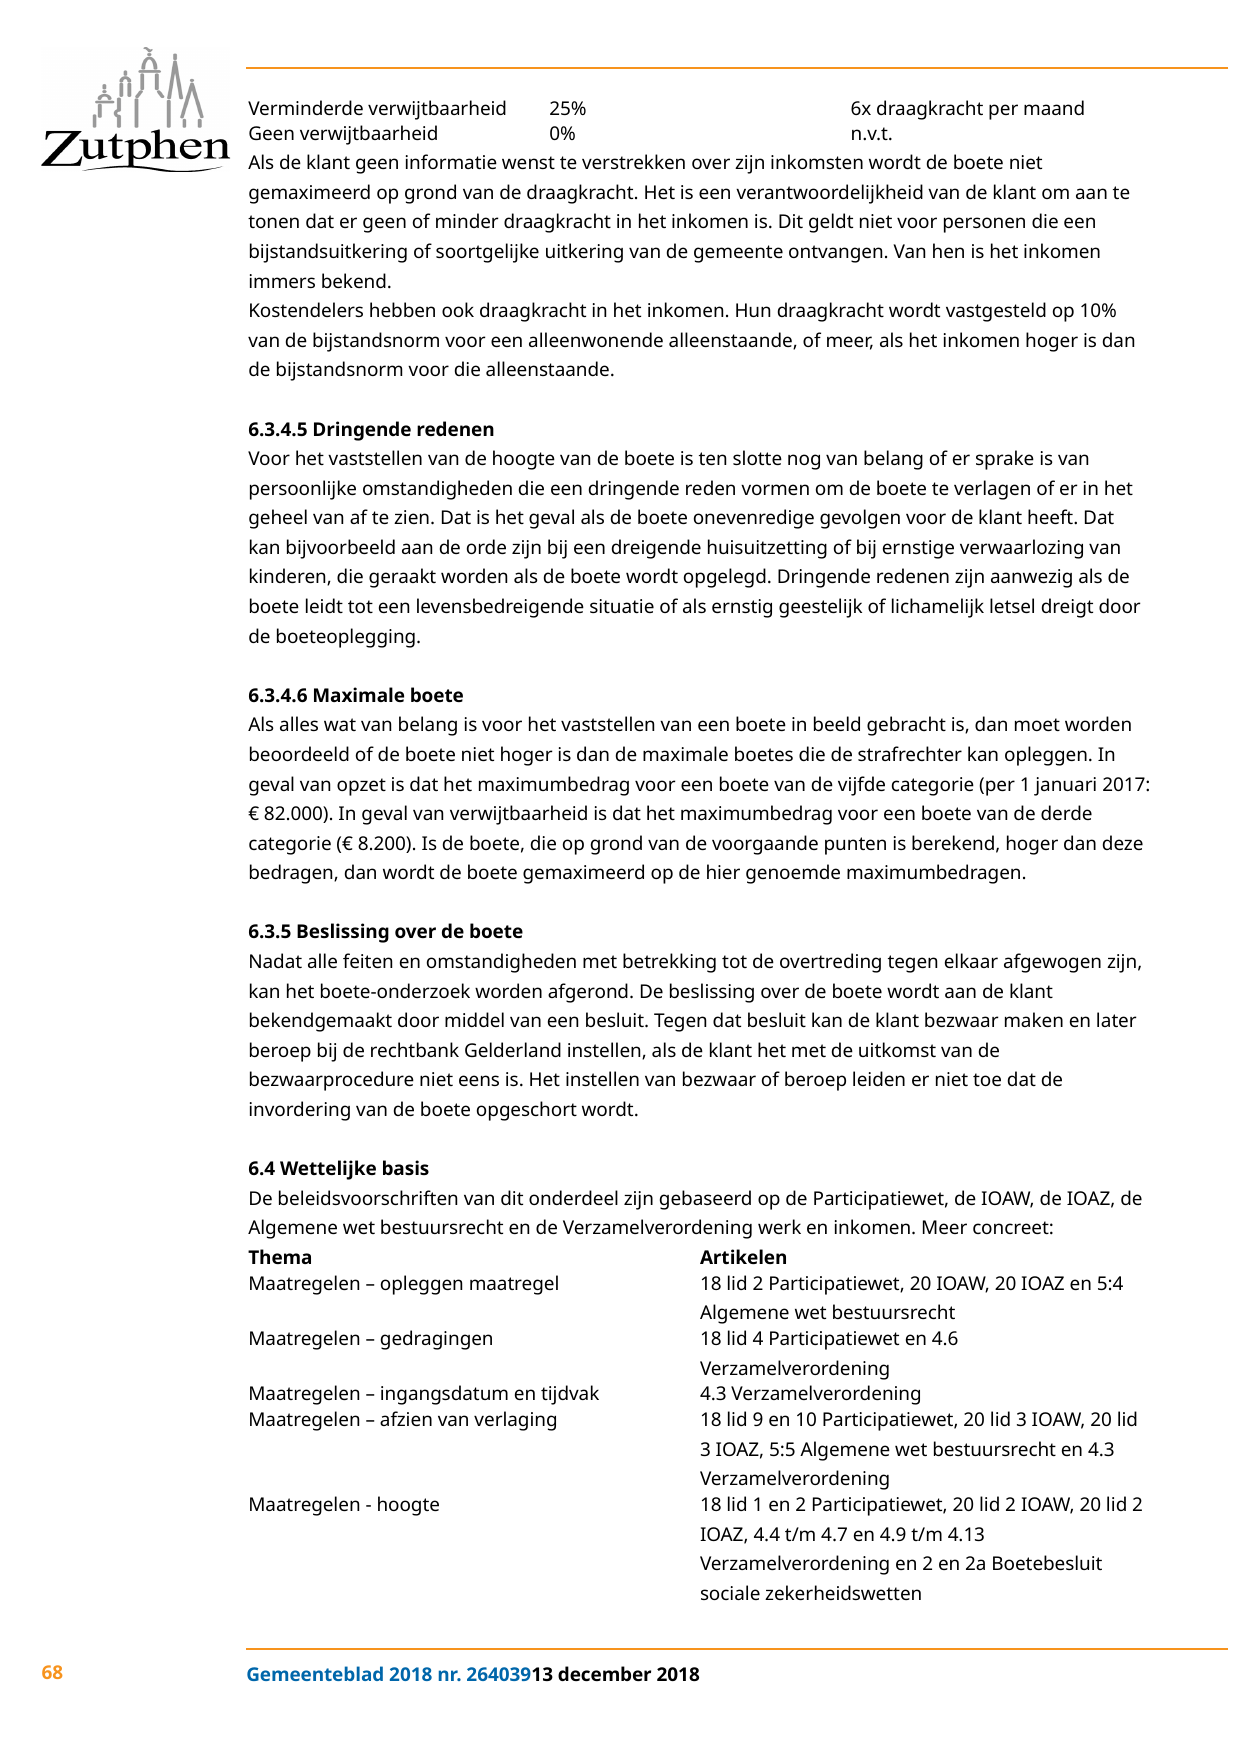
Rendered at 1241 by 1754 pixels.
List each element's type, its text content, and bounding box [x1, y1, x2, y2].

table_cell Maatregelen – afzien van verlaging [248, 1406, 700, 1491]
table_cell Geen verwijtbaarheid [248, 121, 549, 146]
text 6.3.4.6 Maximale boete [248, 682, 1152, 708]
table_cell 18 lid 9 en 10 Participatiewet, 20 lid 3 IOAW, 20 lid 3 IOAZ, 5:5 Algemene wet bestuursrecht en 4.3 Verzamelverordening [700, 1406, 1152, 1491]
table_cell n.v.t. [850, 121, 1152, 146]
text Als de klant geen informatie wenst te verstrekken over zijn inkomsten wordt de boete niet gemaximeerd op grond van de draagkracht. Het is een verantwoordelijkheid van de klant om aan te tonen dat er geen of minder draagkracht in het inkomen is. Dit geldt niet voor personen die een bijstandsuitkering of soortgelijke uitkering van de gemeente ontvangen. Van hen is het inkomen immers bekend. [248, 149, 1152, 293]
text 6.3.5 Beslissing over de boete [248, 919, 1152, 944]
table_cell 18 lid 4 Participatiewet en 4.6 Verzamelverordening [700, 1325, 1152, 1381]
text Nadat alle feiten en omstandigheden met betrekking tot de overtreding tegen elkaar afgewogen zijn, kan het boete-onderzoek worden afgerond. De beslissing over de boete wordt aan de klant bekendgemaakt door middel van een besluit. Tegen dat besluit kan de klant bezwaar maken en later beroep bij de rechtbank Gelderland instellen, als de klant het met de uitkomst van de bezwaarprocedure niet eens is. Het instellen van bezwaar of beroep leiden er niet toe dat de invordering van de boete opgeschort wordt. [248, 948, 1152, 1122]
table_cell Maatregelen - hoogte [248, 1491, 700, 1606]
table_cell Maatregelen – opleggen maatregel [248, 1270, 700, 1325]
table_header Thema [248, 1244, 700, 1270]
text 6.4 Wettelijke basis [248, 1155, 1152, 1181]
text Kostendelers hebben ook draagkracht in het inkomen. Hun draagkracht wordt vastgesteld op 10% van de bijstandsnorm voor een alleenwonende alleenstaande, of meer, als het inkomen hoger is dan de bijstandsnorm voor die alleenstaande. [248, 297, 1152, 382]
table_cell Verminderde verwijtbaarheid [248, 95, 549, 121]
table_cell 18 lid 2 Participatiewet, 20 IOAW, 20 IOAZ en 5:4 Algemene wet bestuursrecht [700, 1270, 1152, 1325]
table_cell 6x draagkracht per maand [850, 95, 1152, 121]
text De beleidsvoorschriften van dit onderdeel zijn gebaseerd op de Participatiewet, de IOAW, de IOAZ, de Algemene wet bestuursrecht en de Verzamelverordening werk en inkomen. Meer concreet: [248, 1185, 1152, 1240]
table_cell 25% [549, 95, 850, 121]
text 6.3.4.5 Dringende redenen [248, 416, 1152, 441]
table_header Artikelen [700, 1244, 1152, 1270]
table_cell 4.3 Verzamelverordening [700, 1381, 1152, 1406]
table_cell 18 lid 1 en 2 Participatiewet, 20 lid 2 IOAW, 20 lid 2 IOAZ, 4.4 t/m 4.7 en 4.9 t/m 4.13 Verzamelverordening en 2 en 2a Boetebesluit sociale zekerheidswetten [700, 1491, 1152, 1606]
table_cell 0% [549, 121, 850, 146]
table_cell Maatregelen – gedragingen [248, 1325, 700, 1381]
text Voor het vaststellen van de hoogte van de boete is ten slotte nog van belang of er sprake is van persoonlijke omstandigheden die een dringende reden vormen om de boete te verlagen of er in het geheel van af te zien. Dat is het geval als de boete onevenredige gevolgen voor de klant heeft. Dat kan bijvoorbeeld aan de orde zijn bij een dreigende huisuitzetting of bij ernstige verwaarlozing van kinderen, die geraakt worden als de boete wordt opgelegd. Dringende redenen zijn aanwezig als de boete leidt tot een levensbedreigende situatie of als ernstig geestelijk of lichamelijk letsel dreigt door de boeteoplegging. [248, 445, 1152, 648]
table_cell Maatregelen – ingangsdatum en tijdvak [248, 1381, 700, 1406]
text Als alles wat van belang is voor het vaststellen van een boete in beeld gebracht is, dan moet worden beoordeeld of de boete niet hoger is dan de maximale boetes die de strafrechter kan opleggen. In geval van opzet is dat het maximumbedrag voor een boete van de vijfde categorie (per 1 januari 2017: € 82.000). In geval van verwijtbaarheid is dat het maximumbedrag voor een boete van de derde categorie (€ 8.200). Is de boete, die op grond van de voorgaande punten is berekend, hoger dan deze bedragen, dan wordt de boete gemaximeerd op de hier genoemde maximumbedragen. [248, 712, 1152, 885]
picture [41, 47, 231, 172]
